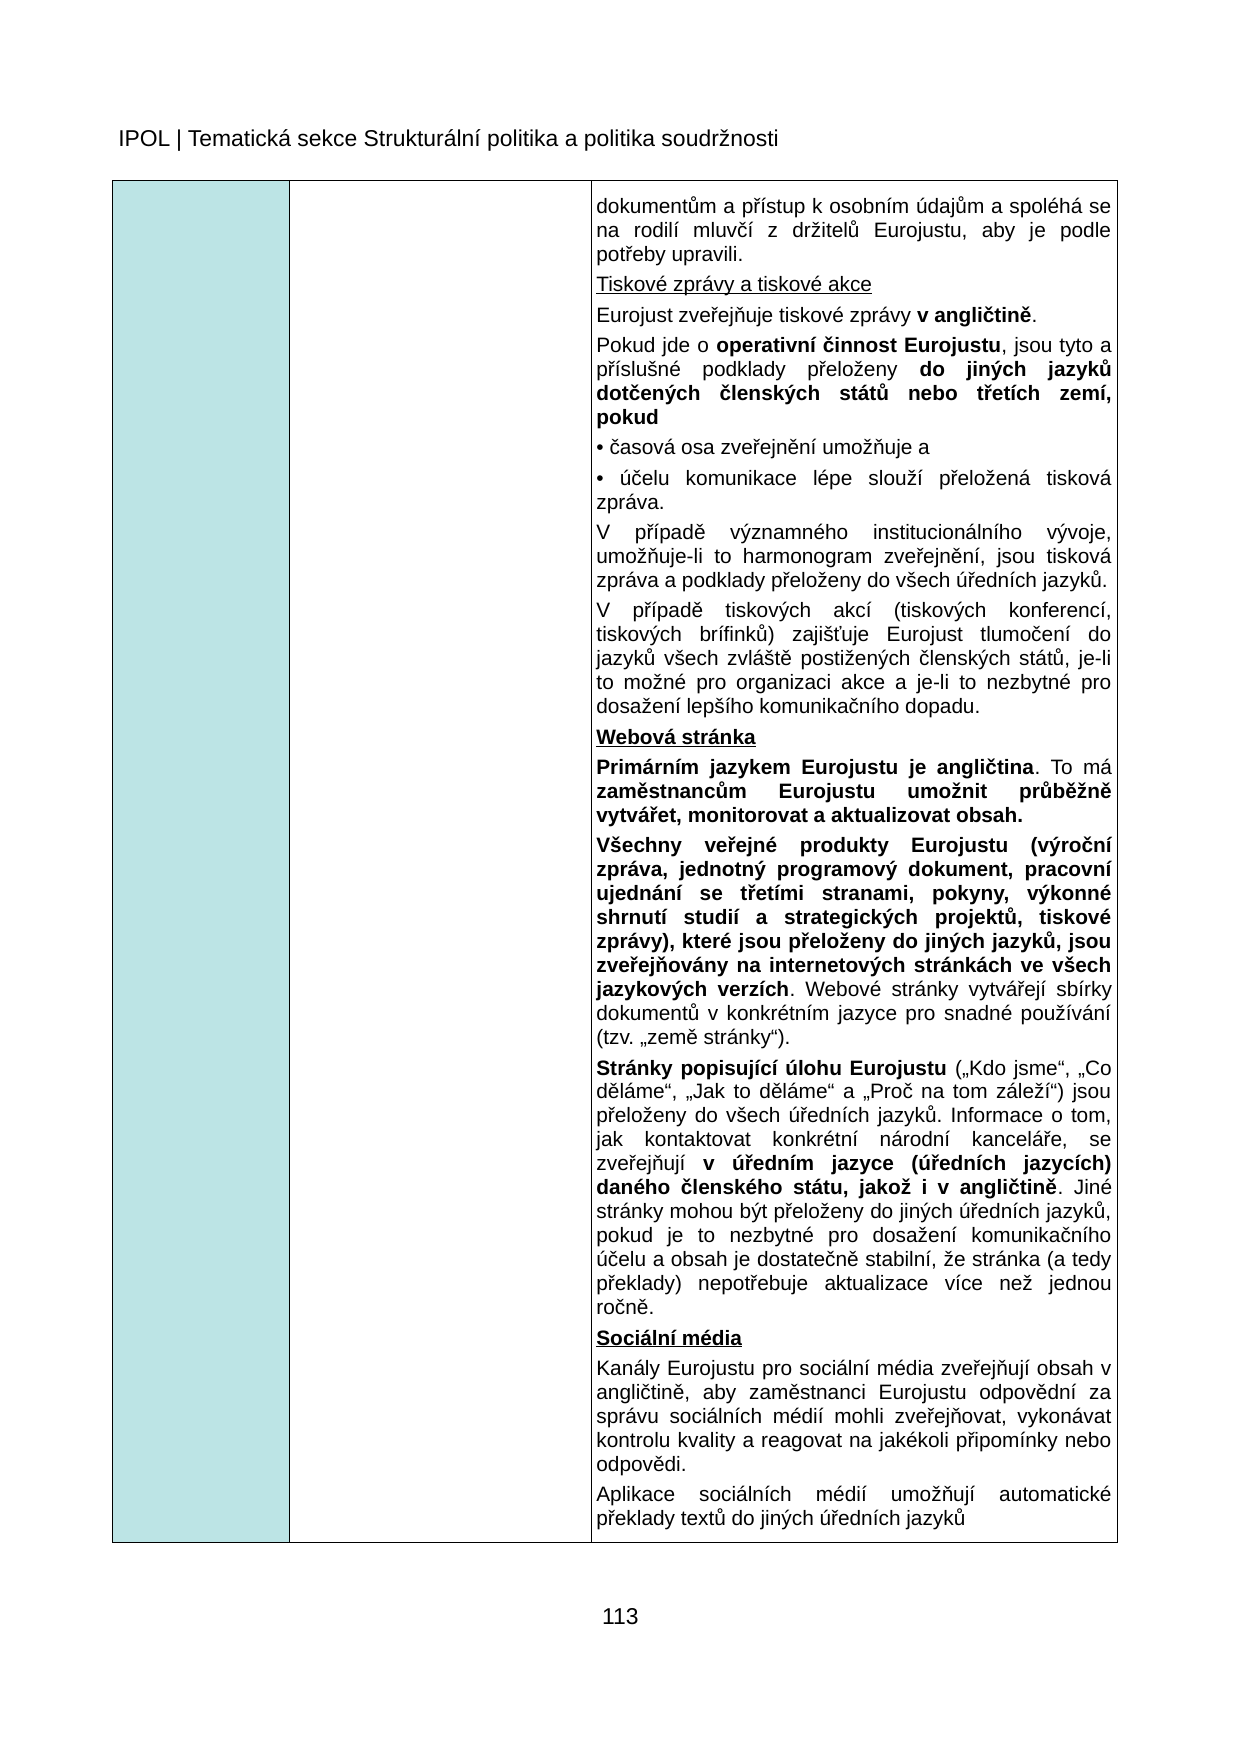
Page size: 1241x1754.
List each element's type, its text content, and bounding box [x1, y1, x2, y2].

table_cell [290, 181, 591, 1542]
table_cell [113, 181, 289, 1542]
table_cell dokumentům a přístup k osobním údajům a spoléhá se na rodilí mluvčí z držitelů Eurojustu, aby je podle potřeby upravili. Tiskové zprávy a tiskové akce Eurojust zveřejňuje tiskové zprávy v angličtině. Pokud jde o operativní činnost Eurojustu, jsou tyto a příslušné podklady přeloženy do jiných jazyků dotčených členských států nebo třetích zemí, pokud • časová osa zveřejnění umožňuje a • účelu komunikace lépe slouží přeložená tisková zpráva. V případě významného institucionálního vývoje, umožňuje-li to harmonogram zveřejnění, jsou tisková zpráva a podklady přeloženy do všech úředních jazyků. V případě tiskových akcí (tiskových konferencí, tiskových brífinků) zajišťuje Eurojust tlumočení do jazyků všech zvláště postižených členských států, je-li to možné pro organizaci akce a je-li to nezbytné pro dosažení lepšího komunikačního dopadu. Webová stránka Primárním jazykem Eurojustu je angličtina. To má zaměstnancům Eurojustu umožnit průběžně vytvářet, monitorovat a aktualizovat obsah. Všechny veřejné produkty Eurojustu (výroční zpráva, jednotný programový dokument, pracovní ujednání se třetími stranami, pokyny, výkonné shrnutí studií a strategických projektů, tiskové zprávy), které jsou přeloženy do jiných jazyků, jsou zveřejňovány na internetových stránkách ve všech jazykových verzích. Webové stránky vytvářejí sbírky dokumentů v konkrétním jazyce pro snadné používání (tzv. „země stránky“). Stránky popisující úlohu Eurojustu („Kdo jsme“, „Co děláme“, „Jak to děláme“ a „Proč na tom záleží“) jsou přeloženy do všech úředních jazyků. Informace o tom, jak kontaktovat konkrétní národní kanceláře, se zveřejňují v úředním jazyce (úředních jazycích) daného členského státu, jakož i v angličtině. Jiné stránky mohou být přeloženy do jiných úředních jazyků, pokud je to nezbytné pro dosažení komunikačního účelu a obsah je dostatečně stabilní, že stránka (a tedy překlady) nepotřebuje aktualizace více než jednou ročně. Sociální média Kanály Eurojustu pro sociální média zveřejňují obsah v angličtině, aby zaměstnanci Eurojustu odpovědní za správu sociálních médií mohli zveřejňovat, vykonávat kontrolu kvality a reagovat na jakékoli připomínky nebo odpovědi. Aplikace sociálních médií umožňují automatické překlady textů do jiných úředních jazyků [592, 181, 1117, 1542]
